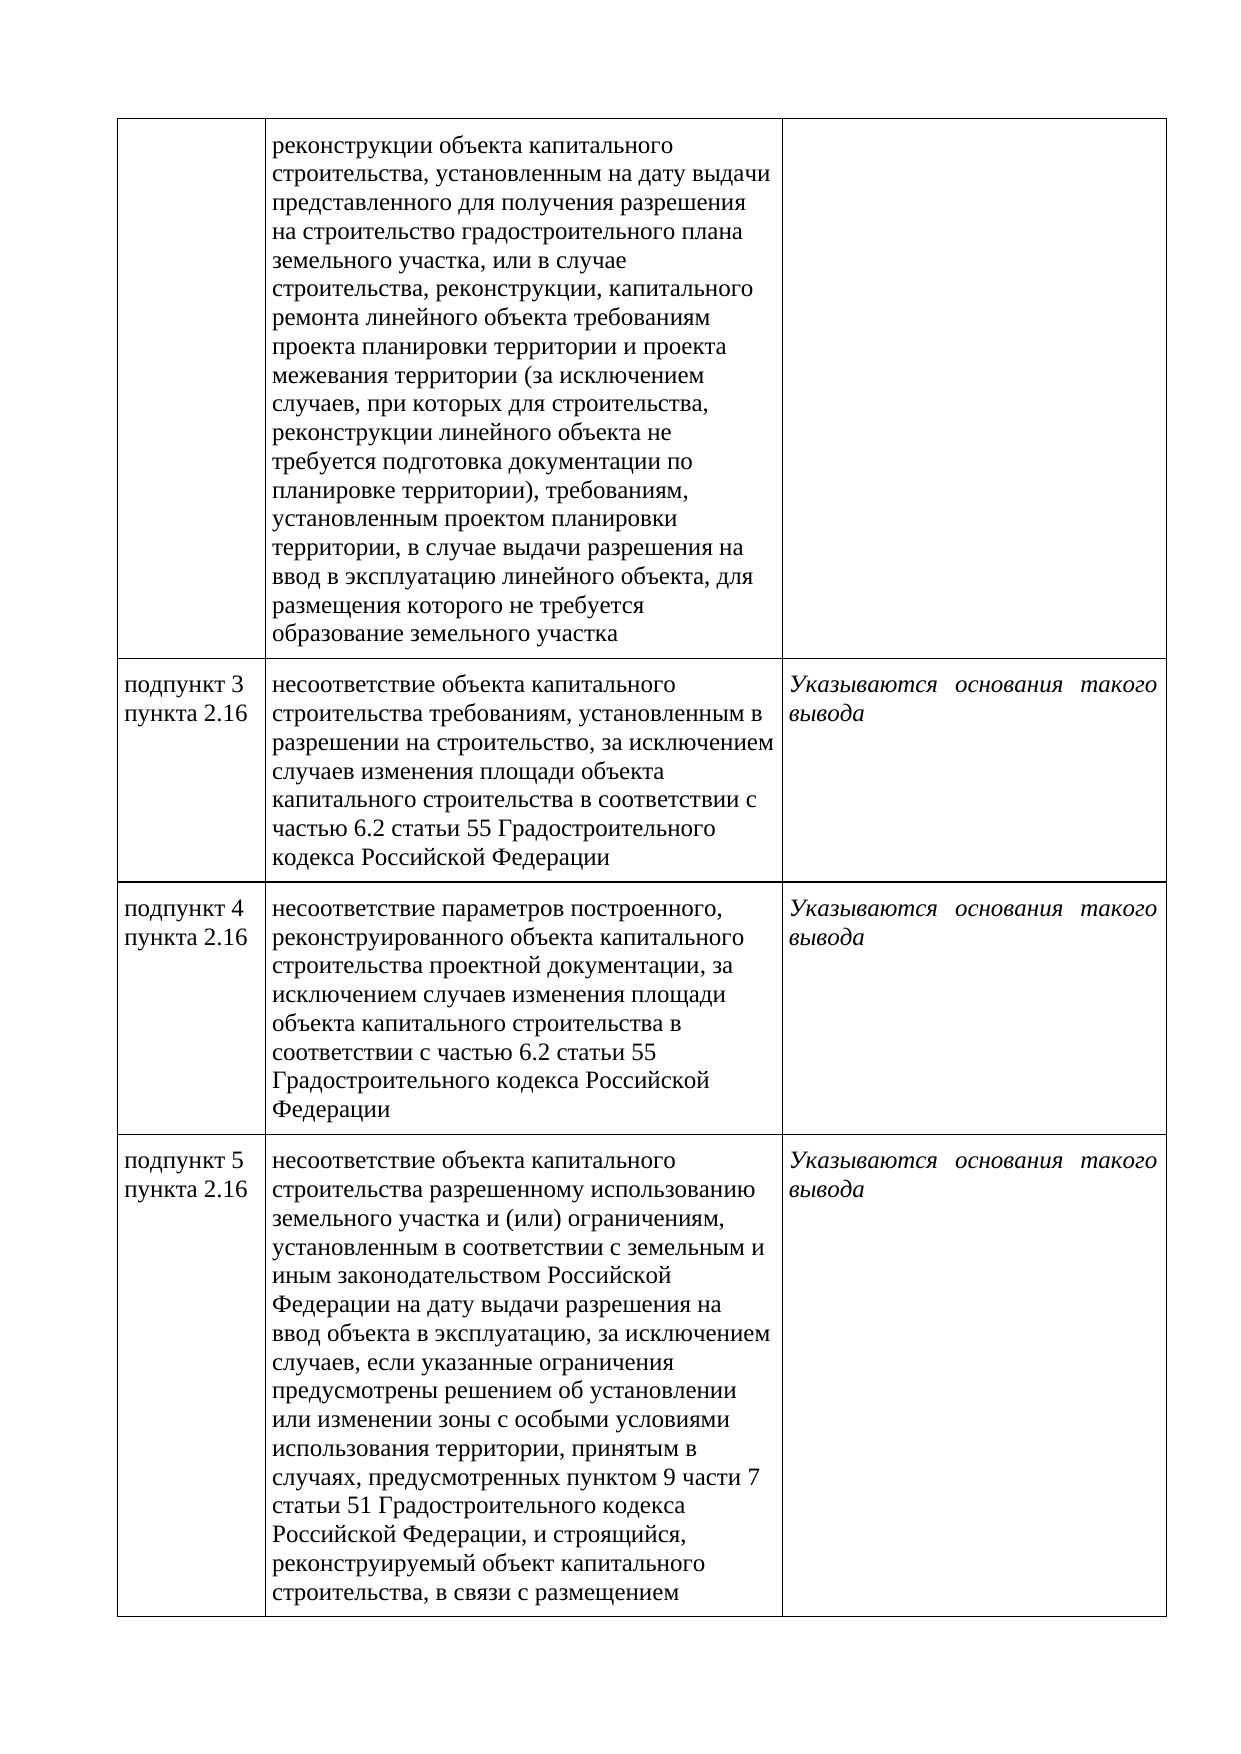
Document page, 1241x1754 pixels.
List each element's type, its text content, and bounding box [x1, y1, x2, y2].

table_cell [783, 119, 1166, 658]
table_cell несоответствие параметров построенного, реконструированного объекта капитального строительства проектной документации, за исключением случаев изменения площади объекта капитального строительства в соответствии с частью 6.2 статьи 55 Градостроительного кодекса Российской Федерации [266, 883, 782, 1134]
table_cell реконструкции объекта капитального строительства, установленным на дату выдачи представленного для получения разрешения на строительство градостроительного плана земельного участка, или в случае строительства, реконструкции, капитального ремонта линейного объекта требованиям проекта планировки территории и проекта межевания территории (за исключением случаев, при которых для строительства, реконструкции линейного объекта не требуется подготовка документации по планировке территории), требованиям, установленным проектом планировки территории, в случае выдачи разрешения на ввод в эксплуатацию линейного объекта, для размещения которого не требуется образование земельного участка [266, 119, 782, 658]
table_cell подпункт 5 пункта 2.16 [118, 1135, 265, 1616]
table_cell [118, 119, 265, 658]
table_cell несоответствие объекта капитального строительства разрешенному использованию земельного участка и (или) ограничениям, установленным в соответствии с земельным и иным законодательством Российской Федерации на дату выдачи разрешения на ввод объекта в эксплуатацию, за исключением случаев, если указанные ограничения предусмотрены решением об установлении или изменении зоны с особыми условиями использования территории, принятым в случаях, предусмотренных пунктом 9 части 7 статьи 51 Градостроительного кодекса Российской Федерации, и строящийся, реконструируемый объект капитального строительства, в связи с размещением [266, 1135, 782, 1616]
table_cell Указываются основания такого вывода [783, 1135, 1166, 1616]
table_cell подпункт 4 пункта 2.16 [118, 883, 265, 1134]
table_cell Указываются основания такого вывода [783, 883, 1166, 1134]
table_cell несоответствие объекта капитального строительства требованиям, установленным в разрешении на строительство, за исключением случаев изменения площади объекта капитального строительства в соответствии с частью 6.2 статьи 55 Градостроительного кодекса Российской Федерации [266, 659, 782, 881]
table_cell Указываются основания такого вывода [783, 659, 1166, 881]
table_cell подпункт 3 пункта 2.16 [118, 659, 265, 881]
